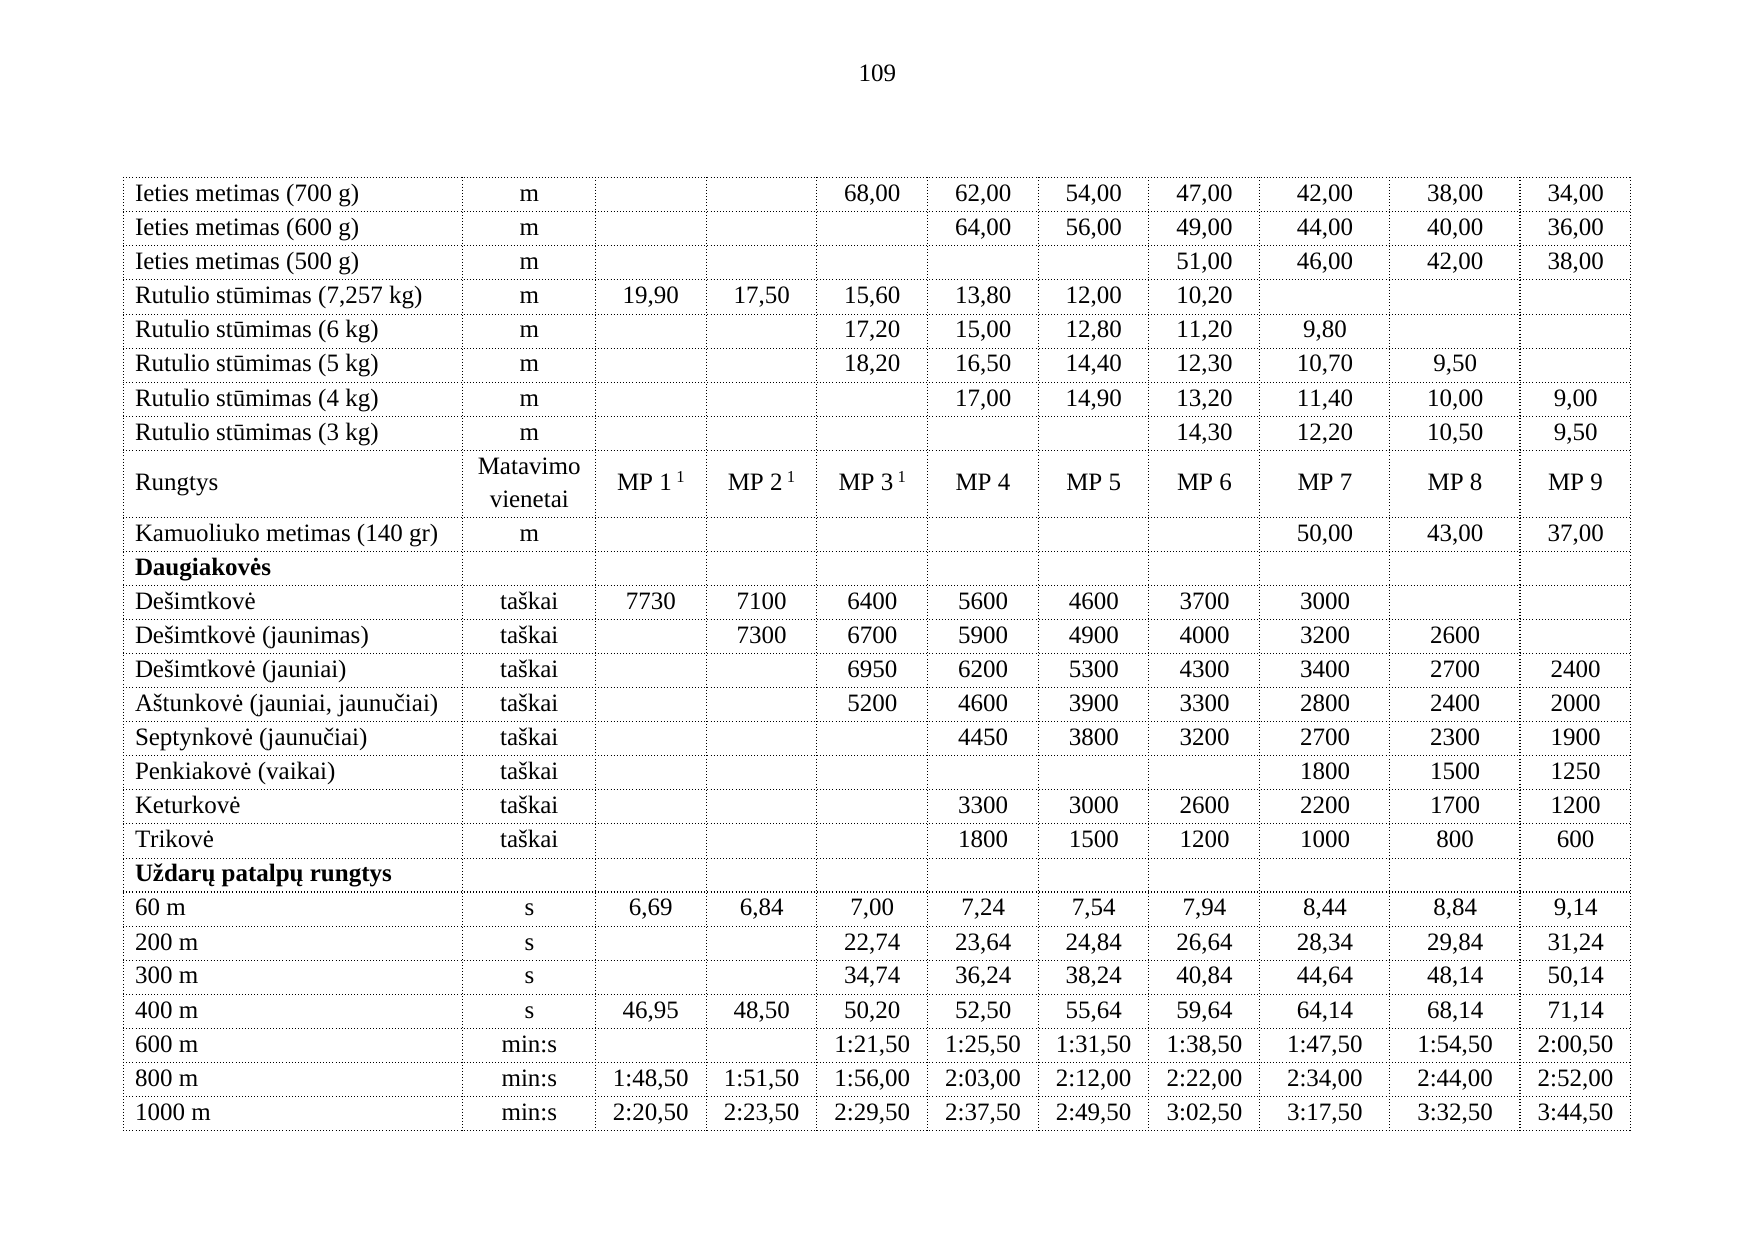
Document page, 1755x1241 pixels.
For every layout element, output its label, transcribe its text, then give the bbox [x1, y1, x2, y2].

table_cell 15,60 [817, 279, 927, 313]
table_cell [706, 926, 817, 959]
table_cell [706, 416, 817, 450]
table_cell 2300 [1390, 721, 1520, 755]
table_cell Dešimtkovė (jauniai) [124, 653, 463, 687]
table_cell Rutulio stūmimas (5 kg) [124, 348, 463, 382]
table_cell 8,84 [1390, 891, 1520, 926]
table_cell 4450 [928, 721, 1038, 755]
table_cell 50,20 [817, 994, 927, 1028]
table_cell Rutulio stūmimas (6 kg) [124, 314, 463, 347]
table_cell 56,00 [1038, 211, 1149, 245]
table_cell taškai [463, 585, 595, 619]
table_cell taškai [463, 653, 595, 687]
table_cell [706, 551, 817, 585]
table_cell 2400 [1520, 653, 1631, 687]
table_cell 3700 [1149, 585, 1259, 619]
table_cell 68,00 [817, 177, 927, 211]
table_cell Dešimtkovė [124, 585, 463, 619]
table_cell [1390, 279, 1520, 313]
table_cell 28,34 [1260, 926, 1390, 959]
table_cell 23,64 [928, 926, 1038, 959]
table_cell 10,50 [1390, 416, 1520, 450]
table_cell [706, 687, 817, 721]
table_cell 3300 [928, 789, 1038, 823]
table_cell m [463, 348, 595, 382]
table_cell Rungtys [124, 450, 463, 517]
table_cell 14,90 [1038, 382, 1149, 416]
table_cell 34,00 [1520, 177, 1631, 211]
table_cell 4000 [1149, 619, 1259, 653]
table_cell 10,00 [1390, 382, 1520, 416]
table_cell [817, 382, 927, 416]
table_cell [1520, 585, 1631, 619]
table_cell 3:17,50 [1260, 1096, 1390, 1130]
table_cell 50,00 [1260, 517, 1390, 551]
table_cell Dešimtkovė (jaunimas) [124, 619, 463, 653]
table_cell [706, 755, 817, 789]
table_cell [595, 789, 706, 823]
table_cell Aštunkovė (jauniai, jaunučiai) [124, 687, 463, 721]
table_cell [706, 517, 817, 551]
table_cell [817, 789, 927, 823]
table_cell 7,00 [817, 891, 927, 926]
table_cell 48,14 [1390, 960, 1520, 994]
table_cell 6950 [817, 653, 927, 687]
table_cell 4300 [1149, 653, 1259, 687]
table_cell [595, 416, 706, 450]
table_cell Penkiakovė (vaikai) [124, 755, 463, 789]
table_cell [928, 858, 1038, 891]
table_cell m [463, 517, 595, 551]
table_cell 2:34,00 [1260, 1062, 1390, 1096]
table_cell [1260, 551, 1390, 585]
table_cell 42,00 [1260, 177, 1390, 211]
table_cell MP 4 [928, 450, 1038, 517]
table_cell 6,69 [595, 891, 706, 926]
table_cell 1500 [1390, 755, 1520, 789]
table_cell 37,00 [1520, 517, 1631, 551]
table_cell 800 m [124, 1062, 463, 1096]
table_cell [928, 551, 1038, 585]
table_cell s [463, 960, 595, 994]
table_cell 2700 [1260, 721, 1390, 755]
table_cell 42,00 [1390, 245, 1520, 279]
table_cell 2700 [1390, 653, 1520, 687]
table_cell 38,00 [1390, 177, 1520, 211]
table_cell [706, 653, 817, 687]
table_cell 60 m [124, 891, 463, 926]
table_cell taškai [463, 755, 595, 789]
table_cell 15,00 [928, 314, 1038, 347]
table_cell m [463, 314, 595, 347]
table_cell Ieties metimas (600 g) [124, 211, 463, 245]
table_cell MP 7 [1260, 450, 1390, 517]
table_cell 9,50 [1390, 348, 1520, 382]
table_cell 2:22,00 [1149, 1062, 1259, 1096]
table_cell [928, 245, 1038, 279]
table_cell 2000 [1520, 687, 1631, 721]
table_cell 16,50 [928, 348, 1038, 382]
table_cell 2:12,00 [1038, 1062, 1149, 1096]
table_cell 9,50 [1520, 416, 1631, 450]
table_cell 1000 m [124, 1096, 463, 1130]
table_cell 2:37,50 [928, 1096, 1038, 1130]
table_cell 71,14 [1520, 994, 1631, 1028]
table_cell 600 m [124, 1028, 463, 1062]
table_cell [706, 858, 817, 891]
table_cell [1520, 858, 1631, 891]
table_cell 38,24 [1038, 960, 1149, 994]
table_cell [817, 858, 927, 891]
table_cell [595, 348, 706, 382]
table_cell MP 5 [1038, 450, 1149, 517]
table_cell 1:31,50 [1038, 1028, 1149, 1062]
table_cell 1:21,50 [817, 1028, 927, 1062]
table_cell [595, 687, 706, 721]
table_cell 4600 [928, 687, 1038, 721]
table_cell MP 6 [1149, 450, 1259, 517]
table_cell 24,84 [1038, 926, 1149, 959]
table_cell 3:44,50 [1520, 1096, 1631, 1130]
table_cell 2:49,50 [1038, 1096, 1149, 1130]
table_cell [1038, 416, 1149, 450]
table_cell 6700 [817, 619, 927, 653]
table_cell 7730 [595, 585, 706, 619]
table_cell [817, 416, 927, 450]
table_cell 1:51,50 [706, 1062, 817, 1096]
table_cell m [463, 245, 595, 279]
table_cell 26,64 [1149, 926, 1259, 959]
table_cell m [463, 279, 595, 313]
table_cell 17,50 [706, 279, 817, 313]
table_cell [595, 382, 706, 416]
table_cell 2:52,00 [1520, 1062, 1631, 1096]
table_cell min:s [463, 1096, 595, 1130]
table_cell 200 m [124, 926, 463, 959]
table_cell 52,50 [928, 994, 1038, 1028]
table_cell 1200 [1149, 823, 1259, 857]
table_cell [595, 551, 706, 585]
table_cell Trikovė [124, 823, 463, 857]
table_cell Keturkovė [124, 789, 463, 823]
table_cell 55,64 [1038, 994, 1149, 1028]
table_cell 54,00 [1038, 177, 1149, 211]
table_cell [1390, 585, 1520, 619]
table_cell 800 [1390, 823, 1520, 857]
table_cell [595, 314, 706, 347]
table_cell 17,00 [928, 382, 1038, 416]
table_cell 1:54,50 [1390, 1028, 1520, 1062]
table_cell 40,84 [1149, 960, 1259, 994]
table_cell [1038, 245, 1149, 279]
table_cell [595, 755, 706, 789]
table_cell 44,00 [1260, 211, 1390, 245]
table_cell 44,64 [1260, 960, 1390, 994]
table_cell [706, 823, 817, 857]
table_cell [595, 1028, 706, 1062]
table_cell 46,00 [1260, 245, 1390, 279]
table_cell Rutulio stūmimas (4 kg) [124, 382, 463, 416]
table_cell m [463, 382, 595, 416]
table_cell 600 [1520, 823, 1631, 857]
table_cell [706, 177, 817, 211]
table_cell 3800 [1038, 721, 1149, 755]
table_cell [1520, 348, 1631, 382]
table_cell 12,80 [1038, 314, 1149, 347]
table_cell [1038, 755, 1149, 789]
table_cell 3000 [1038, 789, 1149, 823]
table_cell 1:48,50 [595, 1062, 706, 1096]
table_cell 2800 [1260, 687, 1390, 721]
table_cell [595, 960, 706, 994]
table_cell 7100 [706, 585, 817, 619]
table_cell 1:25,50 [928, 1028, 1038, 1062]
table_cell 6200 [928, 653, 1038, 687]
table_cell [706, 211, 817, 245]
table_cell [595, 177, 706, 211]
table_cell 13,20 [1149, 382, 1259, 416]
table_cell 7,24 [928, 891, 1038, 926]
table_cell taškai [463, 721, 595, 755]
table_cell taškai [463, 789, 595, 823]
table_cell 12,00 [1038, 279, 1149, 313]
table_cell [817, 823, 927, 857]
table_cell [1390, 858, 1520, 891]
table_cell 2600 [1149, 789, 1259, 823]
table_cell Kamuoliuko metimas (140 gr) [124, 517, 463, 551]
table_cell [595, 619, 706, 653]
table_cell 6,84 [706, 891, 817, 926]
table_cell 40,00 [1390, 211, 1520, 245]
table_cell 2:29,50 [817, 1096, 927, 1130]
table_cell [463, 551, 595, 585]
table_cell [595, 858, 706, 891]
table_cell 47,00 [1149, 177, 1259, 211]
table_cell [1149, 755, 1259, 789]
table_cell s [463, 891, 595, 926]
table_cell 1200 [1520, 789, 1631, 823]
table_cell 2:20,50 [595, 1096, 706, 1130]
table_cell [1149, 517, 1259, 551]
table_cell 1500 [1038, 823, 1149, 857]
table_cell 7,94 [1149, 891, 1259, 926]
table_cell 3400 [1260, 653, 1390, 687]
table_cell [1260, 858, 1390, 891]
table_cell 10,70 [1260, 348, 1390, 382]
table_cell 2:23,50 [706, 1096, 817, 1130]
table_cell 1000 [1260, 823, 1390, 857]
table_cell 3200 [1260, 619, 1390, 653]
table_cell MP 3 1 [817, 450, 927, 517]
table_cell 2400 [1390, 687, 1520, 721]
table_cell 1250 [1520, 755, 1631, 789]
table_cell [706, 789, 817, 823]
table_cell 11,40 [1260, 382, 1390, 416]
table_cell 9,14 [1520, 891, 1631, 926]
table_cell [706, 348, 817, 382]
table_cell 22,74 [817, 926, 927, 959]
table_cell 14,30 [1149, 416, 1259, 450]
table_cell [1038, 551, 1149, 585]
table_cell [706, 721, 817, 755]
table_cell 6400 [817, 585, 927, 619]
table_cell 29,84 [1390, 926, 1520, 959]
table_cell [1260, 279, 1390, 313]
table_cell 1:47,50 [1260, 1028, 1390, 1062]
table_cell 50,14 [1520, 960, 1631, 994]
table_cell [928, 517, 1038, 551]
table_cell 14,40 [1038, 348, 1149, 382]
table_cell [595, 211, 706, 245]
table_cell MP 9 [1520, 450, 1631, 517]
table_cell 1700 [1390, 789, 1520, 823]
table_cell 2600 [1390, 619, 1520, 653]
table_cell [1520, 279, 1631, 313]
table_cell 5900 [928, 619, 1038, 653]
table_cell Matavimo vienetai [463, 450, 595, 517]
table_cell 48,50 [706, 994, 817, 1028]
table_cell [817, 517, 927, 551]
table_cell [1038, 517, 1149, 551]
table_cell Uždarų patalpų rungtys [124, 858, 463, 891]
table_cell Rutulio stūmimas (3 kg) [124, 416, 463, 450]
table_cell 9,80 [1260, 314, 1390, 347]
table_cell 4900 [1038, 619, 1149, 653]
table_cell 300 m [124, 960, 463, 994]
table_cell 59,64 [1149, 994, 1259, 1028]
table_cell 3200 [1149, 721, 1259, 755]
table_cell 43,00 [1390, 517, 1520, 551]
table_cell 400 m [124, 994, 463, 1028]
table_cell 3300 [1149, 687, 1259, 721]
table_cell [928, 416, 1038, 450]
table_cell [1149, 858, 1259, 891]
table_cell [817, 245, 927, 279]
table_cell [1520, 551, 1631, 585]
table_cell 8,44 [1260, 891, 1390, 926]
table_cell [595, 517, 706, 551]
table_cell 3:32,50 [1390, 1096, 1520, 1130]
table_cell 34,74 [817, 960, 927, 994]
table_cell 1900 [1520, 721, 1631, 755]
table_cell MP 8 [1390, 450, 1520, 517]
table_cell 1800 [928, 823, 1038, 857]
table_cell taškai [463, 619, 595, 653]
table_cell 49,00 [1149, 211, 1259, 245]
table_cell 36,24 [928, 960, 1038, 994]
table_cell 7300 [706, 619, 817, 653]
table_cell 11,20 [1149, 314, 1259, 347]
table_cell s [463, 994, 595, 1028]
table_cell [595, 653, 706, 687]
table_cell [817, 551, 927, 585]
table_cell taškai [463, 687, 595, 721]
table_cell [1520, 619, 1631, 653]
table_cell taškai [463, 823, 595, 857]
table_cell 19,90 [595, 279, 706, 313]
table_cell 2:03,00 [928, 1062, 1038, 1096]
table_cell Ieties metimas (700 g) [124, 177, 463, 211]
table_cell [706, 314, 817, 347]
table_cell 38,00 [1520, 245, 1631, 279]
table_cell 7,54 [1038, 891, 1149, 926]
table_cell 12,30 [1149, 348, 1259, 382]
table_cell 9,00 [1520, 382, 1631, 416]
table_cell [1038, 858, 1149, 891]
table_cell 68,14 [1390, 994, 1520, 1028]
table_cell 2200 [1260, 789, 1390, 823]
table_cell 5200 [817, 687, 927, 721]
table_cell [595, 926, 706, 959]
table_cell [1390, 314, 1520, 347]
table_cell MP 2 1 [706, 450, 817, 517]
table_cell [1149, 551, 1259, 585]
table_cell 17,20 [817, 314, 927, 347]
table_cell [706, 382, 817, 416]
table_cell 1800 [1260, 755, 1390, 789]
table_cell [706, 960, 817, 994]
table_cell [595, 823, 706, 857]
table_cell 2:44,00 [1390, 1062, 1520, 1096]
table_cell 64,14 [1260, 994, 1390, 1028]
table_cell m [463, 211, 595, 245]
table_cell 51,00 [1149, 245, 1259, 279]
table_cell Septynkovė (jaunučiai) [124, 721, 463, 755]
table_cell [595, 721, 706, 755]
table_cell 31,24 [1520, 926, 1631, 959]
table_cell [1390, 551, 1520, 585]
table_cell 4600 [1038, 585, 1149, 619]
table_cell [1520, 314, 1631, 347]
table_cell [817, 721, 927, 755]
table_cell [706, 1028, 817, 1062]
table_cell 1:38,50 [1149, 1028, 1259, 1062]
table_cell 18,20 [817, 348, 927, 382]
table_cell min:s [463, 1028, 595, 1062]
table_cell 12,20 [1260, 416, 1390, 450]
table_cell 10,20 [1149, 279, 1259, 313]
table_cell min:s [463, 1062, 595, 1096]
table_cell 2:00,50 [1520, 1028, 1631, 1062]
table_cell Ieties metimas (500 g) [124, 245, 463, 279]
table_cell Rutulio stūmimas (7,257 kg) [124, 279, 463, 313]
table_cell m [463, 177, 595, 211]
table_cell 3:02,50 [1149, 1096, 1259, 1130]
table_cell [928, 755, 1038, 789]
table_cell m [463, 416, 595, 450]
table_cell MP 1 1 [595, 450, 706, 517]
table_cell [595, 245, 706, 279]
table_cell 3000 [1260, 585, 1390, 619]
table_cell [463, 858, 595, 891]
table_cell 3900 [1038, 687, 1149, 721]
table_cell Daugiakovės [124, 551, 463, 585]
table_cell [706, 245, 817, 279]
table_cell 5300 [1038, 653, 1149, 687]
table_cell 46,95 [595, 994, 706, 1028]
table_cell 1:56,00 [817, 1062, 927, 1096]
table_cell 64,00 [928, 211, 1038, 245]
table_cell 36,00 [1520, 211, 1631, 245]
table_cell [817, 211, 927, 245]
table_cell s [463, 926, 595, 959]
table_cell [817, 755, 927, 789]
table_cell 13,80 [928, 279, 1038, 313]
table_cell 5600 [928, 585, 1038, 619]
table_cell 62,00 [928, 177, 1038, 211]
